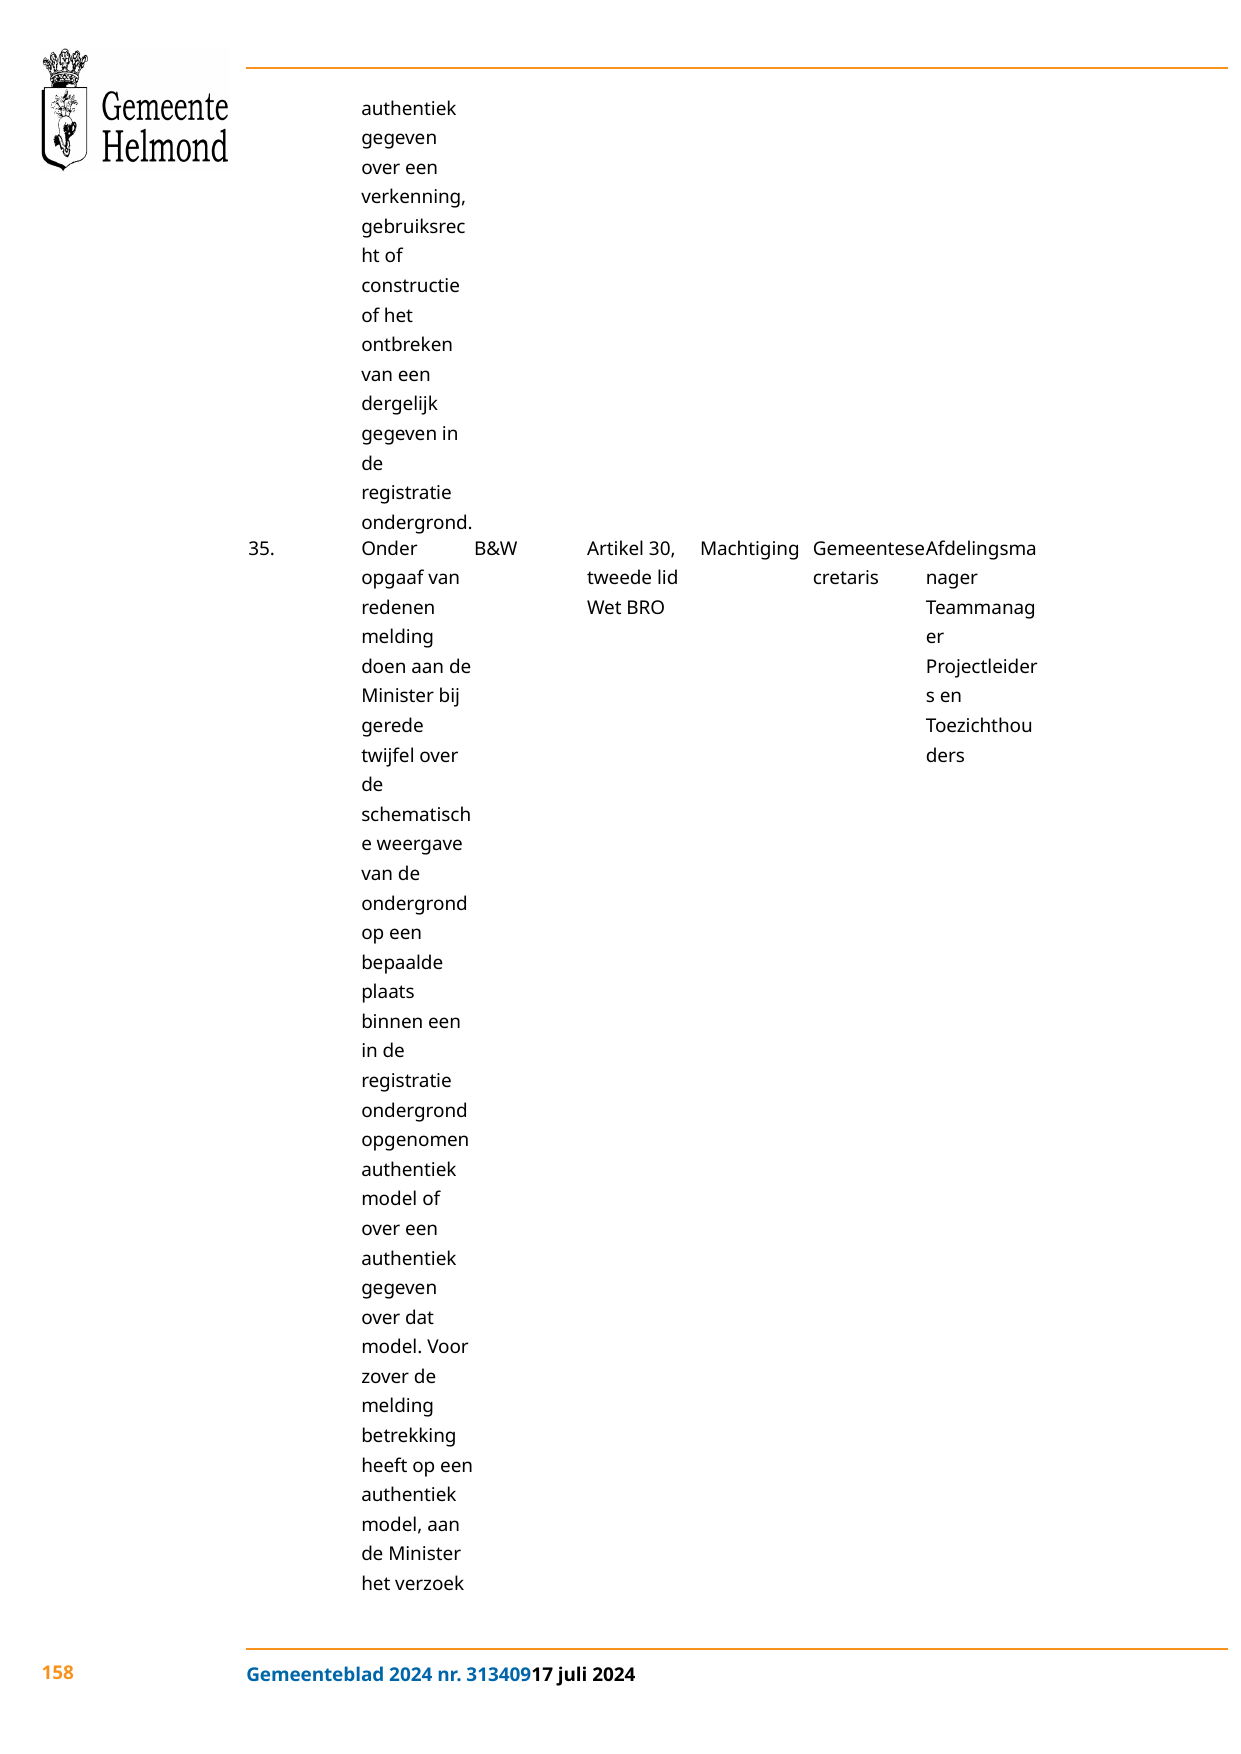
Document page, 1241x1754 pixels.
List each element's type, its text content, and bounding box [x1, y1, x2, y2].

table_cell Onder opgaaf van redenen melding doen aan de Minister bij gerede twijfel over de schematische weergave van de ondergrond op een bepaalde plaats binnen een in de registratie ondergrond opgenomen authentiek model of over een authentiek gegeven over dat model. Voor zover de melding betrekking heeft op een authentiek model, aan de Minister het verzoek [361, 535, 474, 1596]
table_cell Gemeentesecretaris [813, 535, 926, 1596]
table_cell [1039, 535, 1152, 1596]
table_cell Machtiging [700, 535, 813, 1596]
table_cell [474, 95, 587, 535]
table_cell B&W [474, 535, 587, 1596]
table_cell [926, 95, 1038, 535]
table_cell 35. [248, 535, 361, 1596]
table_cell [587, 95, 700, 535]
table_cell Artikel 30, tweede lid Wet BRO [587, 535, 700, 1596]
table_cell [1039, 95, 1152, 535]
table_cell [700, 95, 813, 535]
picture [41, 47, 231, 172]
table_cell authentiek gegeven over een verkenning, gebruiksrecht of constructie of het ontbreken van een dergelijk gegeven in de registratie ondergrond. [361, 95, 474, 535]
table_cell [813, 95, 926, 535]
table_cell [248, 95, 361, 535]
table_cell Afdelingsmanager Teammanager Projectleiders en Toezichthouders [926, 535, 1038, 1596]
